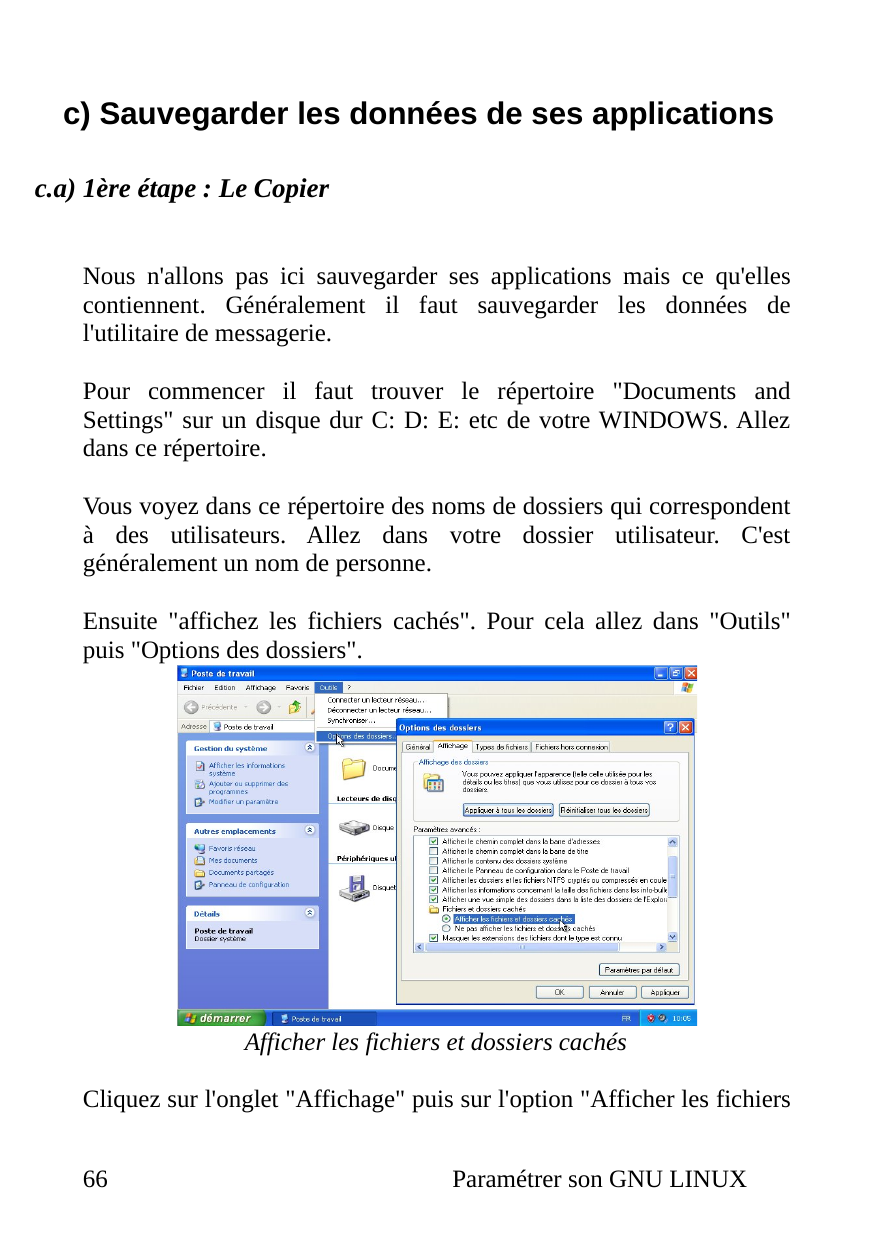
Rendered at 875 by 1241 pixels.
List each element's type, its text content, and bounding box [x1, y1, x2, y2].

text Nous n'allons pas ici sauvegarder ses applications mais ce qu'elles contiennent. Généralement il faut sauvegarder les données de l'utilitaire de messagerie. [83, 261, 791, 347]
text Pour commencer il faut trouver le répertoire "Documents and Settings" sur un disque dur C: D: E: etc de votre WINDOWS. Allez dans ce répertoire. [83, 376, 791, 462]
text Ensuite "affichez les fichiers cachés". Pour cela allez dans "Outils" puis "Options des dossiers". [83, 606, 791, 663]
text Afficher les fichiers et dossiers cachés [83, 1027, 791, 1056]
subtitle Sauvegarder les données de ses applications [83, 95, 791, 131]
text Vous voyez dans ce répertoire des noms de dossiers qui correspondent à des utilisateurs. Allez dans votre dossier utilisateur. C'est généralement un nom de personne. [83, 491, 791, 577]
picture [177, 665, 698, 1026]
subtitle 1ère étape : Le Copier [83, 172, 791, 203]
text Cliquez sur l'onglet "Affichage" puis sur l'option "Afficher les fichiers [83, 1084, 791, 1113]
